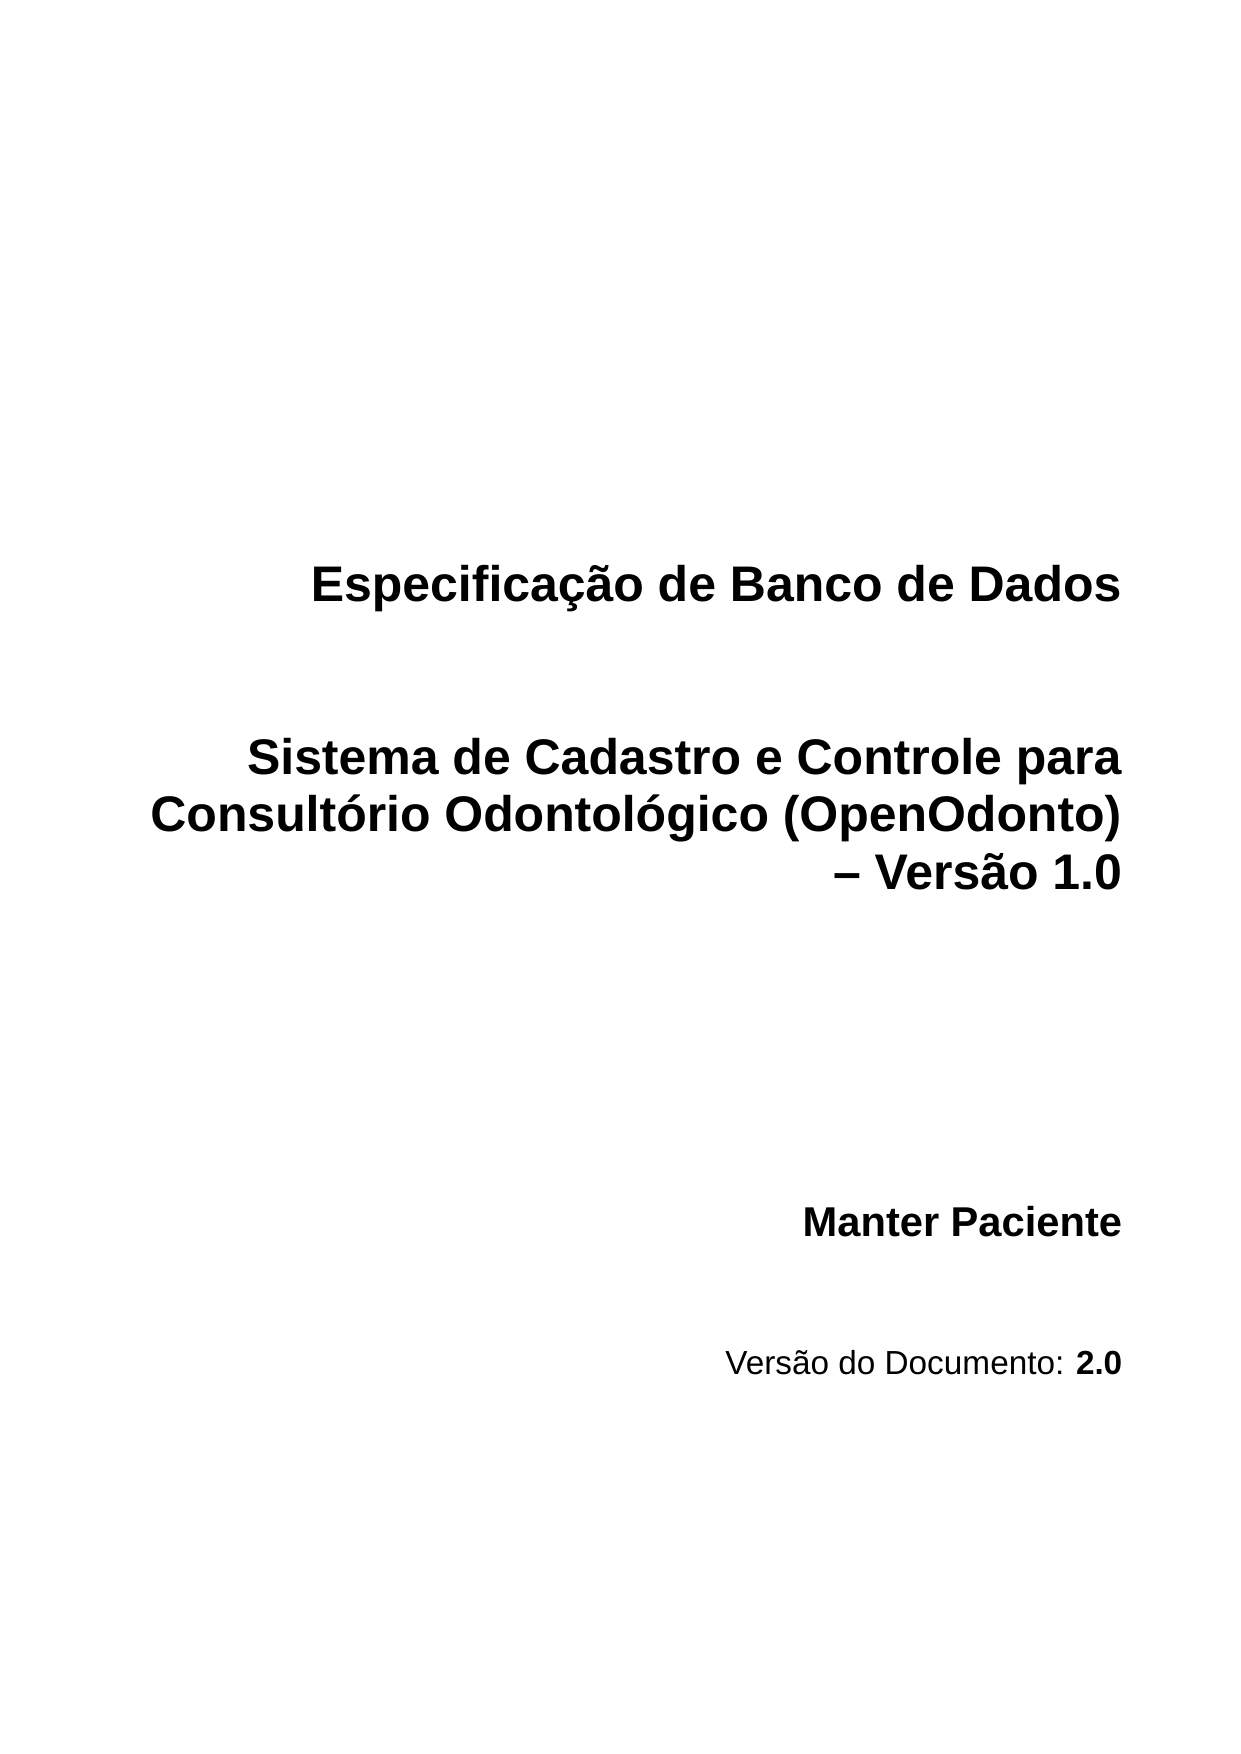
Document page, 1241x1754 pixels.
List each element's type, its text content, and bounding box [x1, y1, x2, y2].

text Manter Paciente [118, 1197, 1122, 1245]
text Versão do Documento: 2.0 [118, 1343, 1122, 1381]
text Sistema de Cadastro e Controle para Consultório Odontológico (OpenOdonto) – Versão 1.0 [118, 727, 1122, 899]
text Especificação de Banco de Dados [118, 554, 1122, 612]
